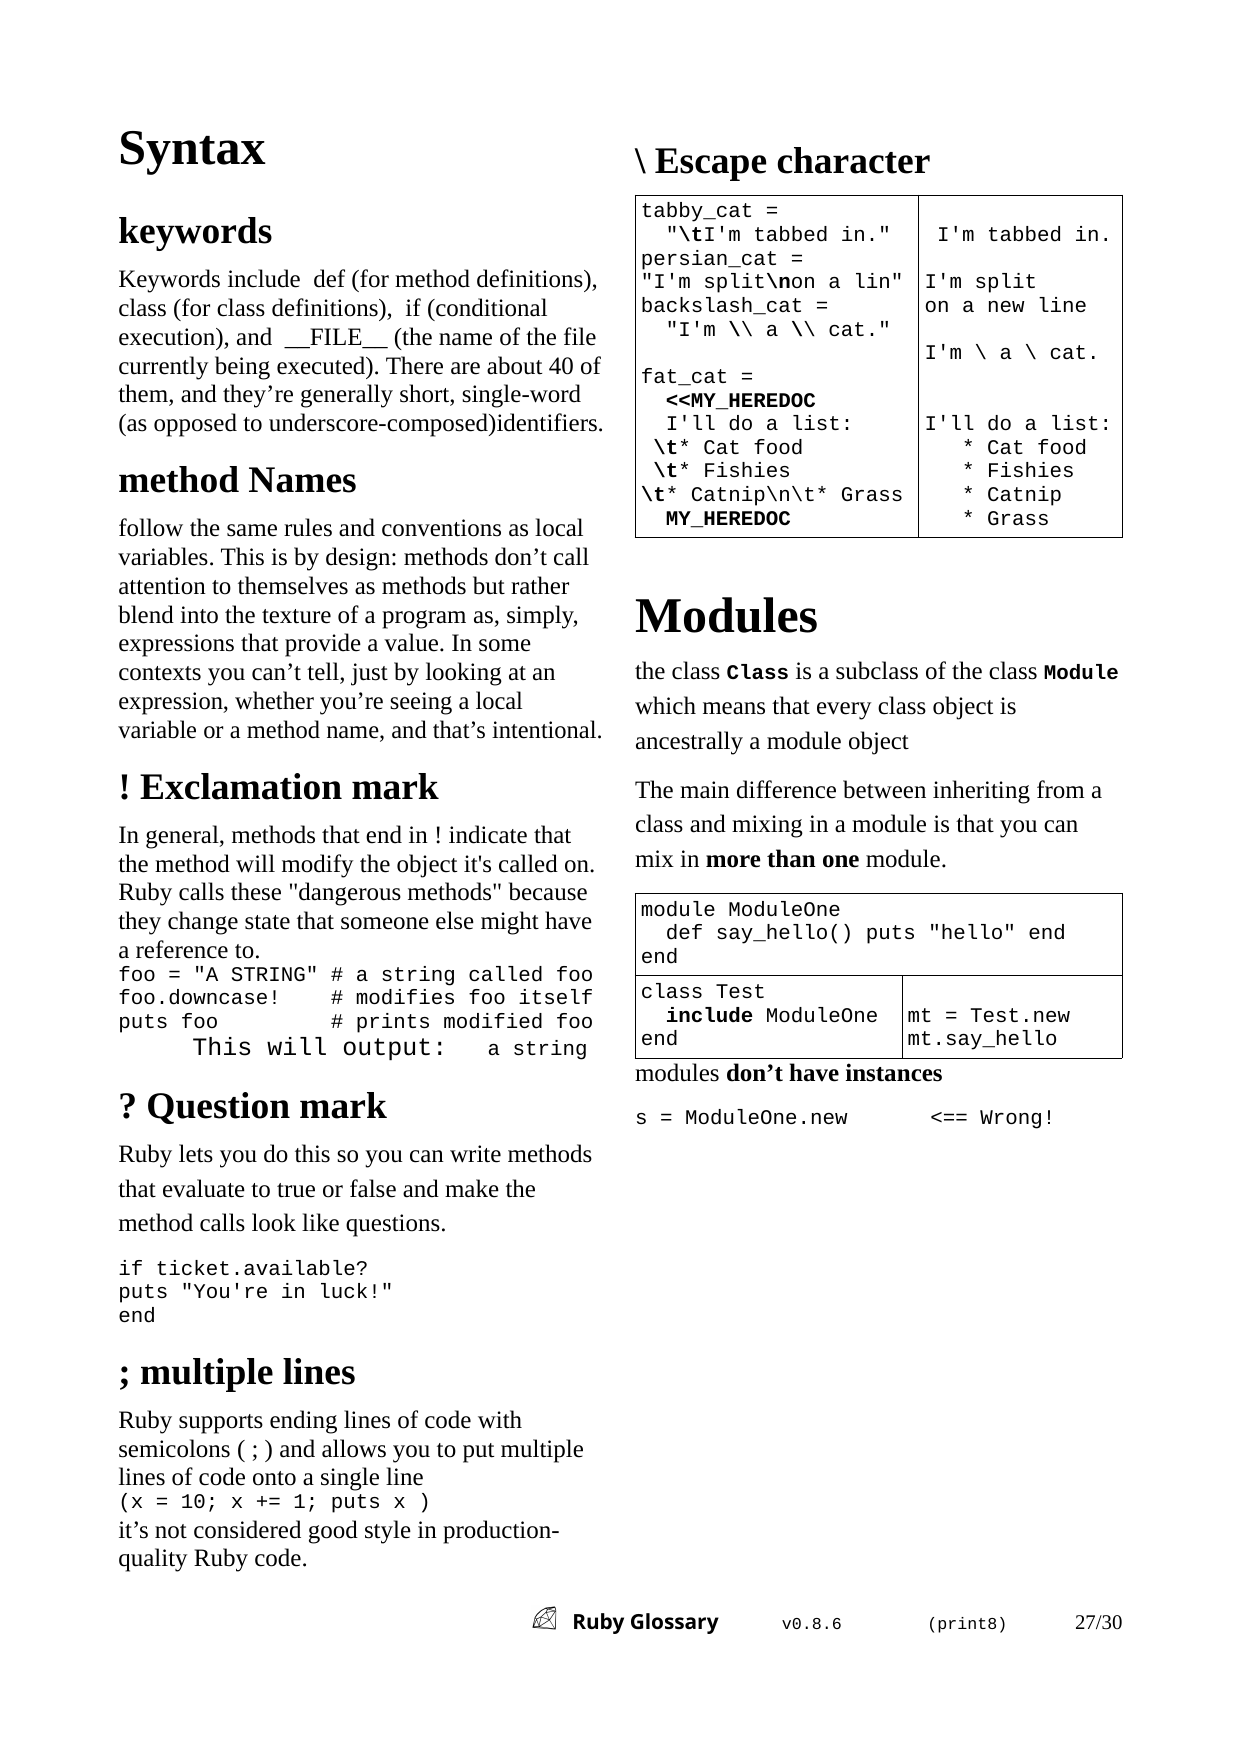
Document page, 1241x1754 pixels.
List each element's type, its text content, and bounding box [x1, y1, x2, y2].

subtitle \ Escape character [635, 139, 1122, 182]
table_header I'm tabbed in. I'm split on a new line I'm \ a \ cat. I'll do a list: * Cat food * Fishies * Catnip * Grass [919, 196, 1122, 537]
text foo.downcase! # modifies foo itself [118, 987, 605, 1011]
subtitle Syntax [118, 118, 605, 176]
text Ruby supports ending lines of code with semicolons ( ; ) and allows you to put multiple lines of code onto a single line [118, 1405, 605, 1491]
text This will output: a string [118, 1035, 605, 1063]
subtitle ; multiple lines [118, 1349, 605, 1392]
text s = ModuleOne.new <== Wrong! [635, 1107, 1122, 1131]
text modules don’t have insta­nces [635, 1059, 1122, 1087]
table_header tabby_cat = "\tI'm tabbed in." persian_cat = "I'm split\non a lin" backslash_cat = "I'm \\ a \\ cat." fat_cat = <<MY_HEREDOC I'll do a list: \t* Cat food \t* Fishies \t* Catnip\n\t* Grass MY_HEREDOC [636, 196, 918, 537]
text In general, methods that end in ! indicate that the method will modify the object it's called on. Ruby calls these "dangerous methods" because they change state that someone else might have a reference to. [118, 820, 605, 964]
subtitle method Names [118, 458, 605, 501]
text (x = 10; x += 1; puts x ) [118, 1491, 605, 1515]
table_header module ModuleOne def say_hello() puts "hello" end end [636, 894, 1122, 975]
text it’s not considered good style in production-quality Ruby code. [118, 1515, 605, 1572]
text Keywords include def (for method definitions), class (for class definitions), if (conditional execution), and __FILE__ (the name of the file [118, 264, 605, 351]
text if ticket.available? [118, 1257, 605, 1281]
text follow the same rules and conventions as local variables. This is by design: methods don’t call attention to themselves as methods but rather blend into the texture of a program as, simply, expressions that provide a value. In some contexts you can’t tell, just by looking at an expression, whether you’re seeing a local variable or a method name, and that’s intentional. [118, 513, 605, 743]
subtitle ? Question mark [118, 1084, 605, 1127]
text the class Class is a subclass of the class Module which means that every class object is ancestrally a module object [635, 656, 1122, 754]
picture [530, 1605, 557, 1630]
text foo = "A STRING" # a string called foo [118, 964, 605, 987]
text currently being executed). There are about 40 of them, and they’re generally short, single-word (as opposed to underscore-composed)identifiers. [118, 351, 605, 437]
subtitle Modules [635, 586, 1122, 643]
text puts "You're in luck!" [118, 1281, 605, 1305]
table_cell mt = Test.new mt.say_hello [903, 976, 1122, 1058]
text puts foo # prints modified foo [118, 1011, 605, 1035]
text Ruby lets you do this so you can write methods that evaluate to true or false and make the method calls look like questions. [118, 1139, 605, 1237]
subtitle ! Exclamation mark [118, 764, 605, 807]
text The main difference between inheriting from a class and mixing in a module is that you can mix in more than one module. [635, 775, 1122, 872]
subtitle keywords [118, 209, 605, 252]
text end [118, 1305, 605, 1328]
table_cell class Test include ModuleOne end [636, 976, 902, 1058]
